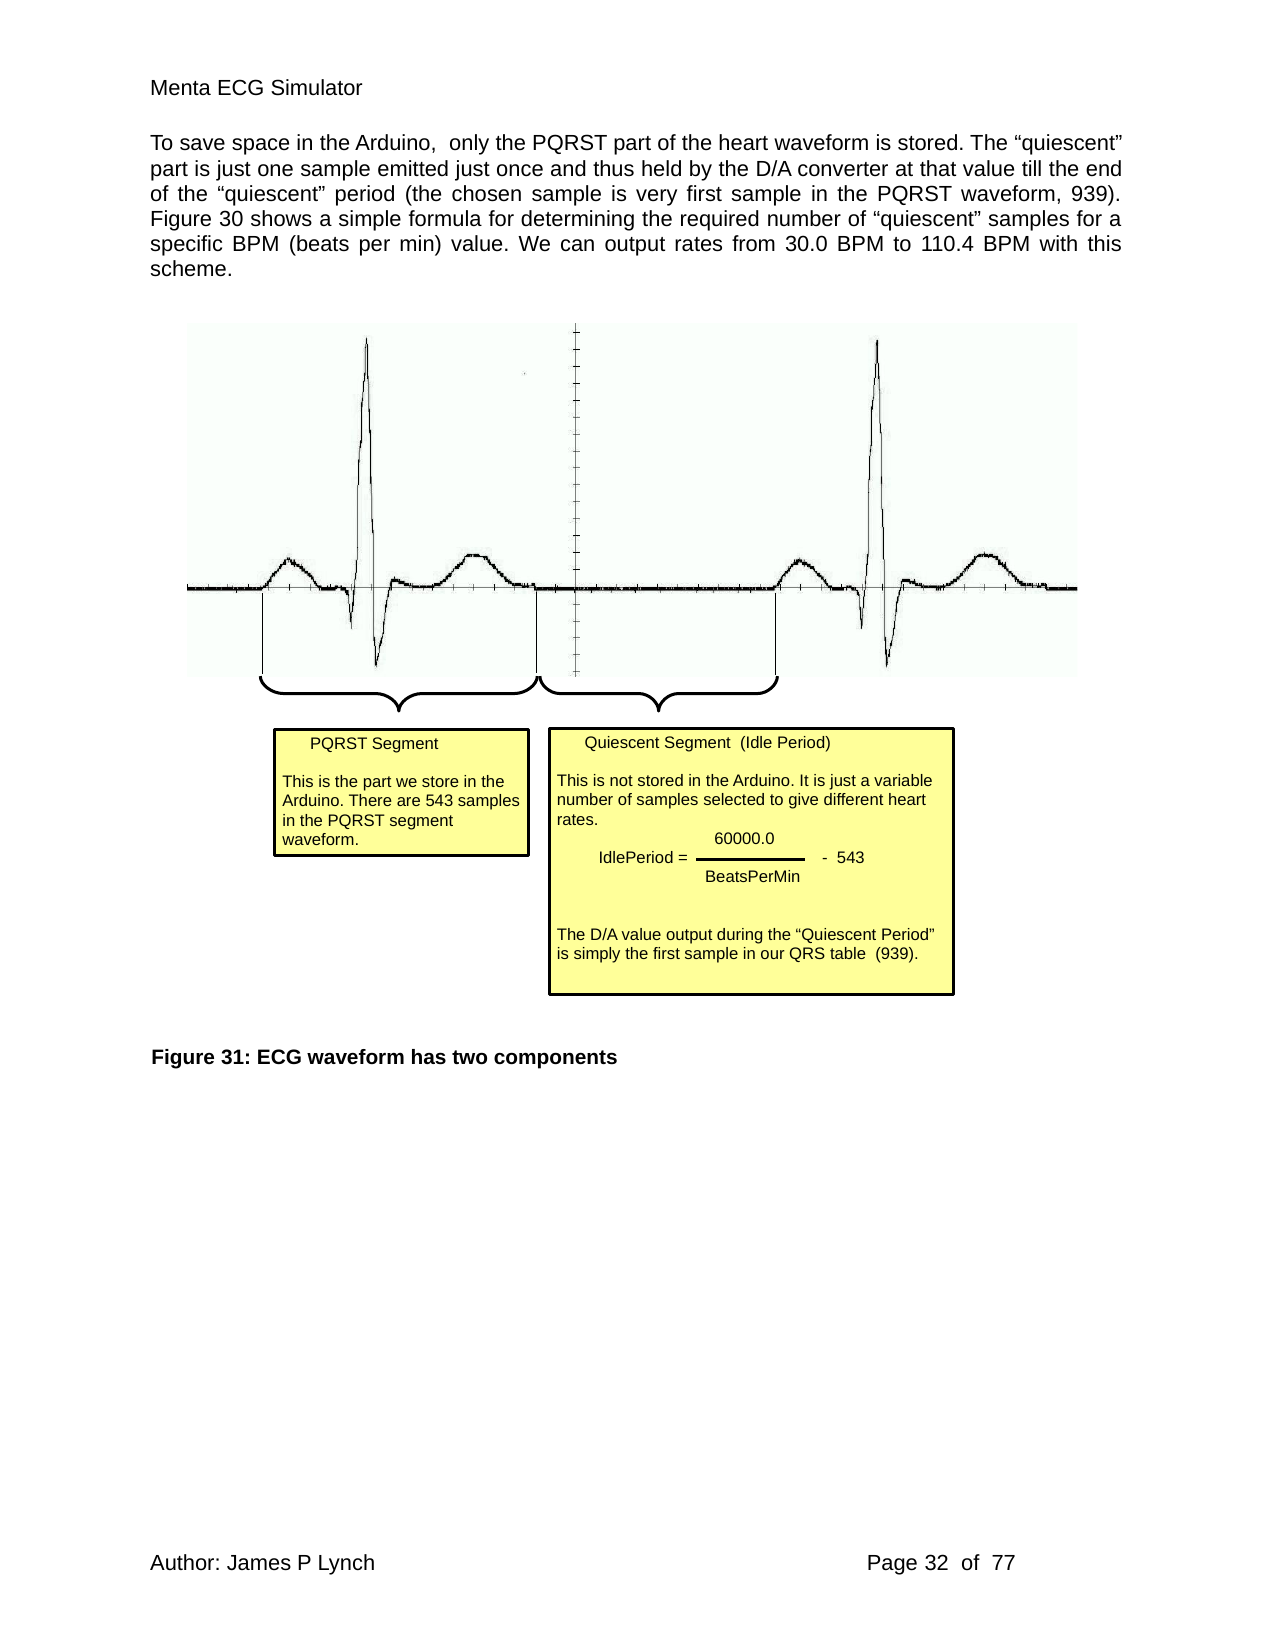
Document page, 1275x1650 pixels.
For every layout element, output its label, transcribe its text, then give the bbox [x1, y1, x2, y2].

picture [187, 323, 1078, 677]
text Figure : ECG waveform has two components [151, 1045, 1113, 1069]
text To save space in the Arduino, only the PQRST part of the heart waveform is stored. The “quiescent” part is just one sample emitted just once and thus held by the D/A converter at that value till the end of the “quiescent” period (the chosen sample is very first sample in the PQRST waveform, 939). Figure 30 shows a simple formula for determining the required number of “quiescent” samples for a specific BPM (beats per min) value. We can output rates from 30.0 BPM to 110.4 BPM with this scheme. [150, 130, 1124, 281]
